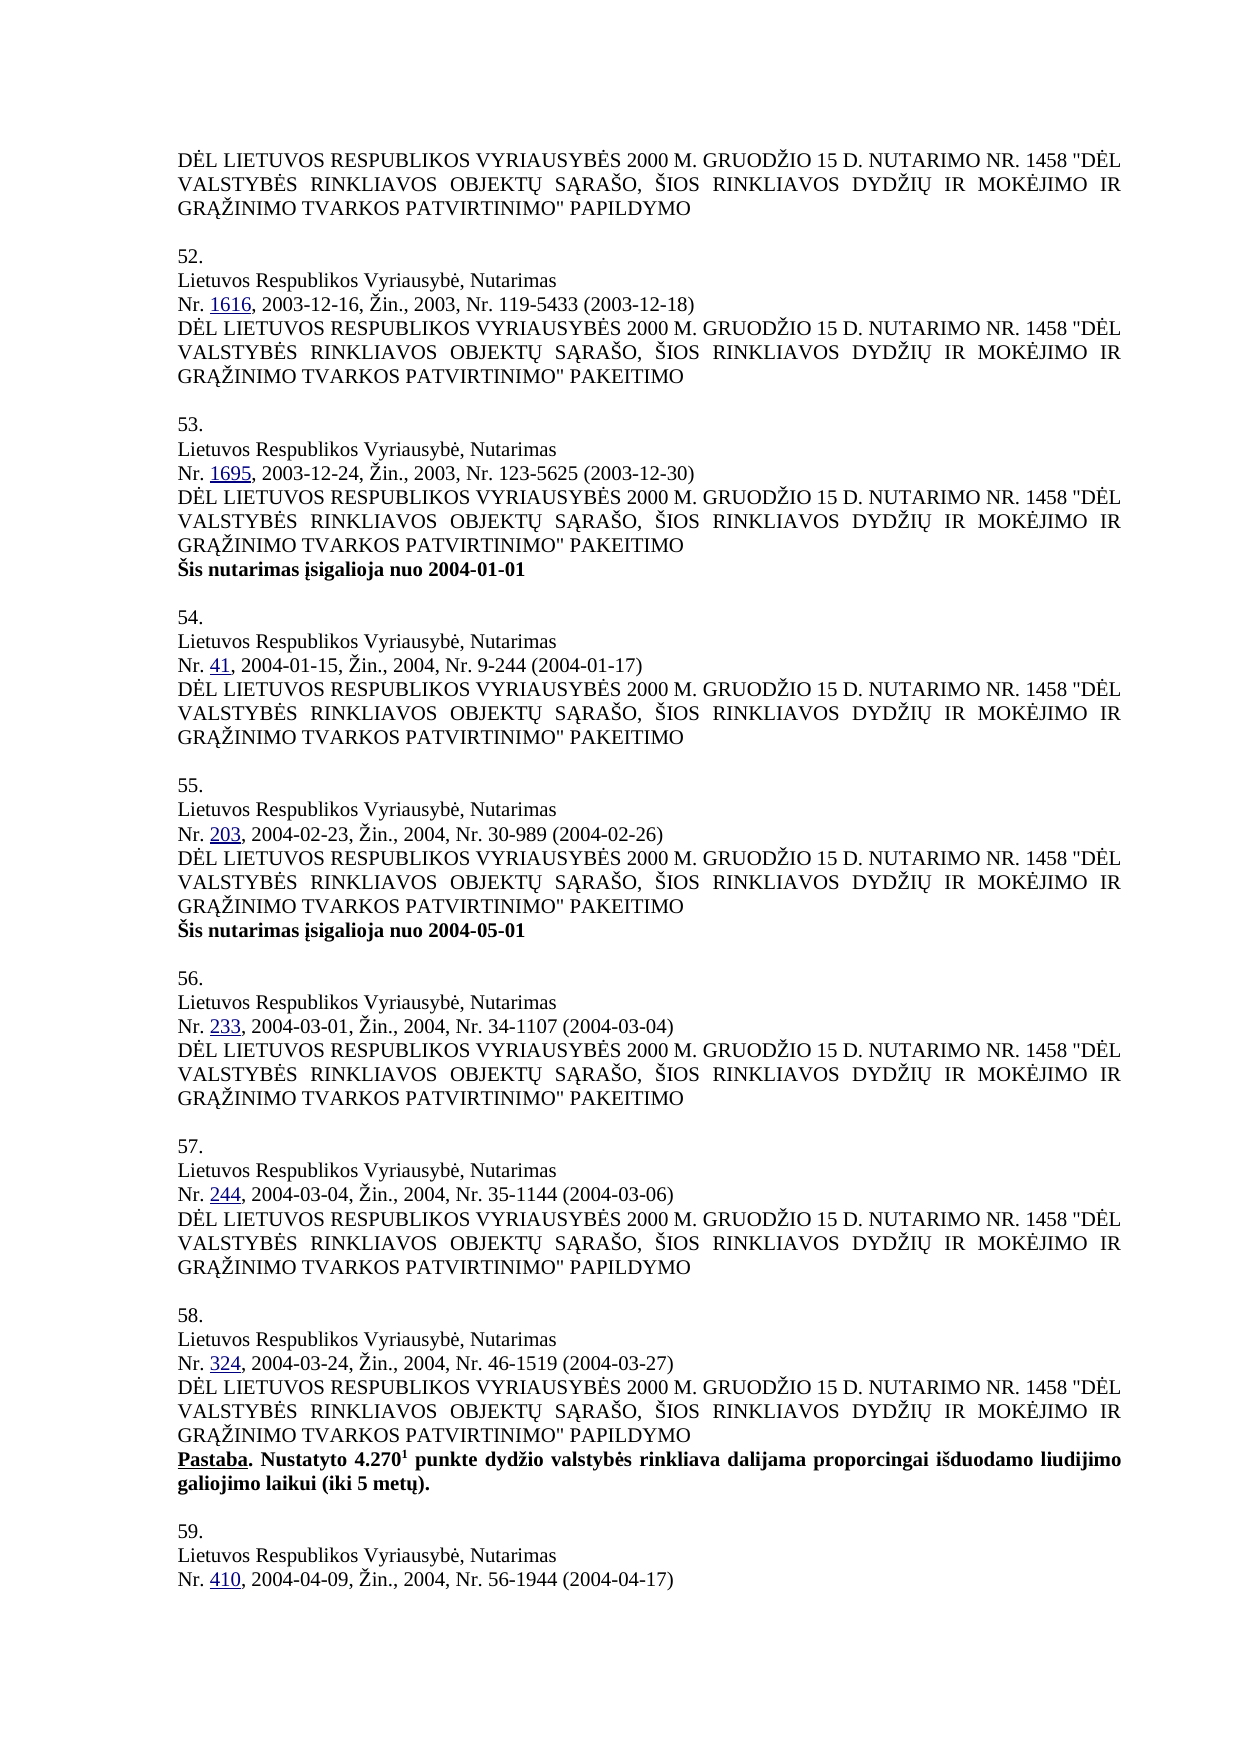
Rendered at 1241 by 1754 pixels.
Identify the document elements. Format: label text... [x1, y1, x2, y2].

text Nr. 244, 2004-03-04, Žin., 2004, Nr. 35-1144 (2004-03-06) [177, 1182, 1122, 1206]
text Lietuvos Respublikos Vyriausybė, Nutarimas [177, 629, 1122, 653]
text Lietuvos Respublikos Vyriausybė, Nutarimas [177, 436, 1122, 461]
text 58. [177, 1303, 1122, 1327]
text 52. [177, 244, 1122, 268]
text Lietuvos Respublikos Vyriausybė, Nutarimas [177, 990, 1122, 1014]
text DĖL LIETUVOS RESPUBLIKOS VYRIAUSYBĖS 2000 M. GRUODŽIO 15 D. NUTARIMO NR. 1458 "DĖL VALSTYBĖS RINKLIAVOS OBJEKTŲ SĄRAŠO, ŠIOS RINKLIAVOS DYDŽIŲ IR MOKĖJIMO IR GRĄŽINIMO TVARKOS PATVIRTINIMO" PAPILDYMO [177, 1206, 1122, 1279]
text 55. [177, 773, 1122, 797]
text DĖL LIETUVOS RESPUBLIKOS VYRIAUSYBĖS 2000 M. GRUODŽIO 15 D. NUTARIMO NR. 1458 "DĖL VALSTYBĖS RINKLIAVOS OBJEKTŲ SĄRAŠO, ŠIOS RINKLIAVOS DYDŽIŲ IR MOKĖJIMO IR GRĄŽINIMO TVARKOS PATVIRTINIMO" PAKEITIMO [177, 316, 1122, 388]
text Nr. 203, 2004-02-23, Žin., 2004, Nr. 30-989 (2004-02-26) [177, 821, 1122, 846]
text 57. [177, 1134, 1122, 1158]
text DĖL LIETUVOS RESPUBLIKOS VYRIAUSYBĖS 2000 M. GRUODŽIO 15 D. NUTARIMO NR. 1458 "DĖL VALSTYBĖS RINKLIAVOS OBJEKTŲ SĄRAŠO, ŠIOS RINKLIAVOS DYDŽIŲ IR MOKĖJIMO IR GRĄŽINIMO TVARKOS PATVIRTINIMO" PAKEITIMO [177, 484, 1122, 557]
text Nr. 233, 2004-03-01, Žin., 2004, Nr. 34-1107 (2004-03-04) [177, 1014, 1122, 1038]
text Lietuvos Respublikos Vyriausybė, Nutarimas [177, 1543, 1122, 1567]
text Lietuvos Respublikos Vyriausybė, Nutarimas [177, 268, 1122, 292]
text DĖL LIETUVOS RESPUBLIKOS VYRIAUSYBĖS 2000 M. GRUODŽIO 15 D. NUTARIMO NR. 1458 "DĖL VALSTYBĖS RINKLIAVOS OBJEKTŲ SĄRAŠO, ŠIOS RINKLIAVOS DYDŽIŲ IR MOKĖJIMO IR GRĄŽINIMO TVARKOS PATVIRTINIMO" PAPILDYMO [177, 148, 1122, 220]
text 53. [177, 412, 1122, 436]
text Nr. 410, 2004-04-09, Žin., 2004, Nr. 56-1944 (2004-04-17) [177, 1567, 1122, 1591]
text Šis nutarimas įsigalioja nuo 2004-05-01 [177, 918, 1122, 942]
text Nr. 1695, 2003-12-24, Žin., 2003, Nr. 123-5625 (2003-12-30) [177, 461, 1122, 484]
text Lietuvos Respublikos Vyriausybė, Nutarimas [177, 1327, 1122, 1351]
text DĖL LIETUVOS RESPUBLIKOS VYRIAUSYBĖS 2000 M. GRUODŽIO 15 D. NUTARIMO NR. 1458 "DĖL VALSTYBĖS RINKLIAVOS OBJEKTŲ SĄRAŠO, ŠIOS RINKLIAVOS DYDŽIŲ IR MOKĖJIMO IR GRĄŽINIMO TVARKOS PATVIRTINIMO" PAPILDYMO [177, 1375, 1122, 1447]
text Lietuvos Respublikos Vyriausybė, Nutarimas [177, 1158, 1122, 1182]
text Lietuvos Respublikos Vyriausybė, Nutarimas [177, 797, 1122, 821]
text Nr. 324, 2004-03-24, Žin., 2004, Nr. 46-1519 (2004-03-27) [177, 1351, 1122, 1375]
text Šis nutarimas įsigalioja nuo 2004-01-01 [177, 557, 1122, 581]
text Nr. 41, 2004-01-15, Žin., 2004, Nr. 9-244 (2004-01-17) [177, 653, 1122, 677]
text Nr. 1616, 2003-12-16, Žin., 2003, Nr. 119-5433 (2003-12-18) [177, 292, 1122, 316]
text 56. [177, 966, 1122, 990]
text 59. [177, 1519, 1122, 1543]
text Pastaba. Nustatyto 4.2701 punkte dydžio valstybės rinkliava dalijama proporcingai išduodamo liudijimo galiojimo laikui (iki 5 metų). [177, 1447, 1122, 1495]
text DĖL LIETUVOS RESPUBLIKOS VYRIAUSYBĖS 2000 M. GRUODŽIO 15 D. NUTARIMO NR. 1458 "DĖL VALSTYBĖS RINKLIAVOS OBJEKTŲ SĄRAŠO, ŠIOS RINKLIAVOS DYDŽIŲ IR MOKĖJIMO IR GRĄŽINIMO TVARKOS PATVIRTINIMO" PAKEITIMO [177, 677, 1122, 749]
text DĖL LIETUVOS RESPUBLIKOS VYRIAUSYBĖS 2000 M. GRUODŽIO 15 D. NUTARIMO NR. 1458 "DĖL VALSTYBĖS RINKLIAVOS OBJEKTŲ SĄRAŠO, ŠIOS RINKLIAVOS DYDŽIŲ IR MOKĖJIMO IR GRĄŽINIMO TVARKOS PATVIRTINIMO" PAKEITIMO [177, 846, 1122, 918]
text DĖL LIETUVOS RESPUBLIKOS VYRIAUSYBĖS 2000 M. GRUODŽIO 15 D. NUTARIMO NR. 1458 "DĖL VALSTYBĖS RINKLIAVOS OBJEKTŲ SĄRAŠO, ŠIOS RINKLIAVOS DYDŽIŲ IR MOKĖJIMO IR GRĄŽINIMO TVARKOS PATVIRTINIMO" PAKEITIMO [177, 1038, 1122, 1110]
text 54. [177, 605, 1122, 629]
